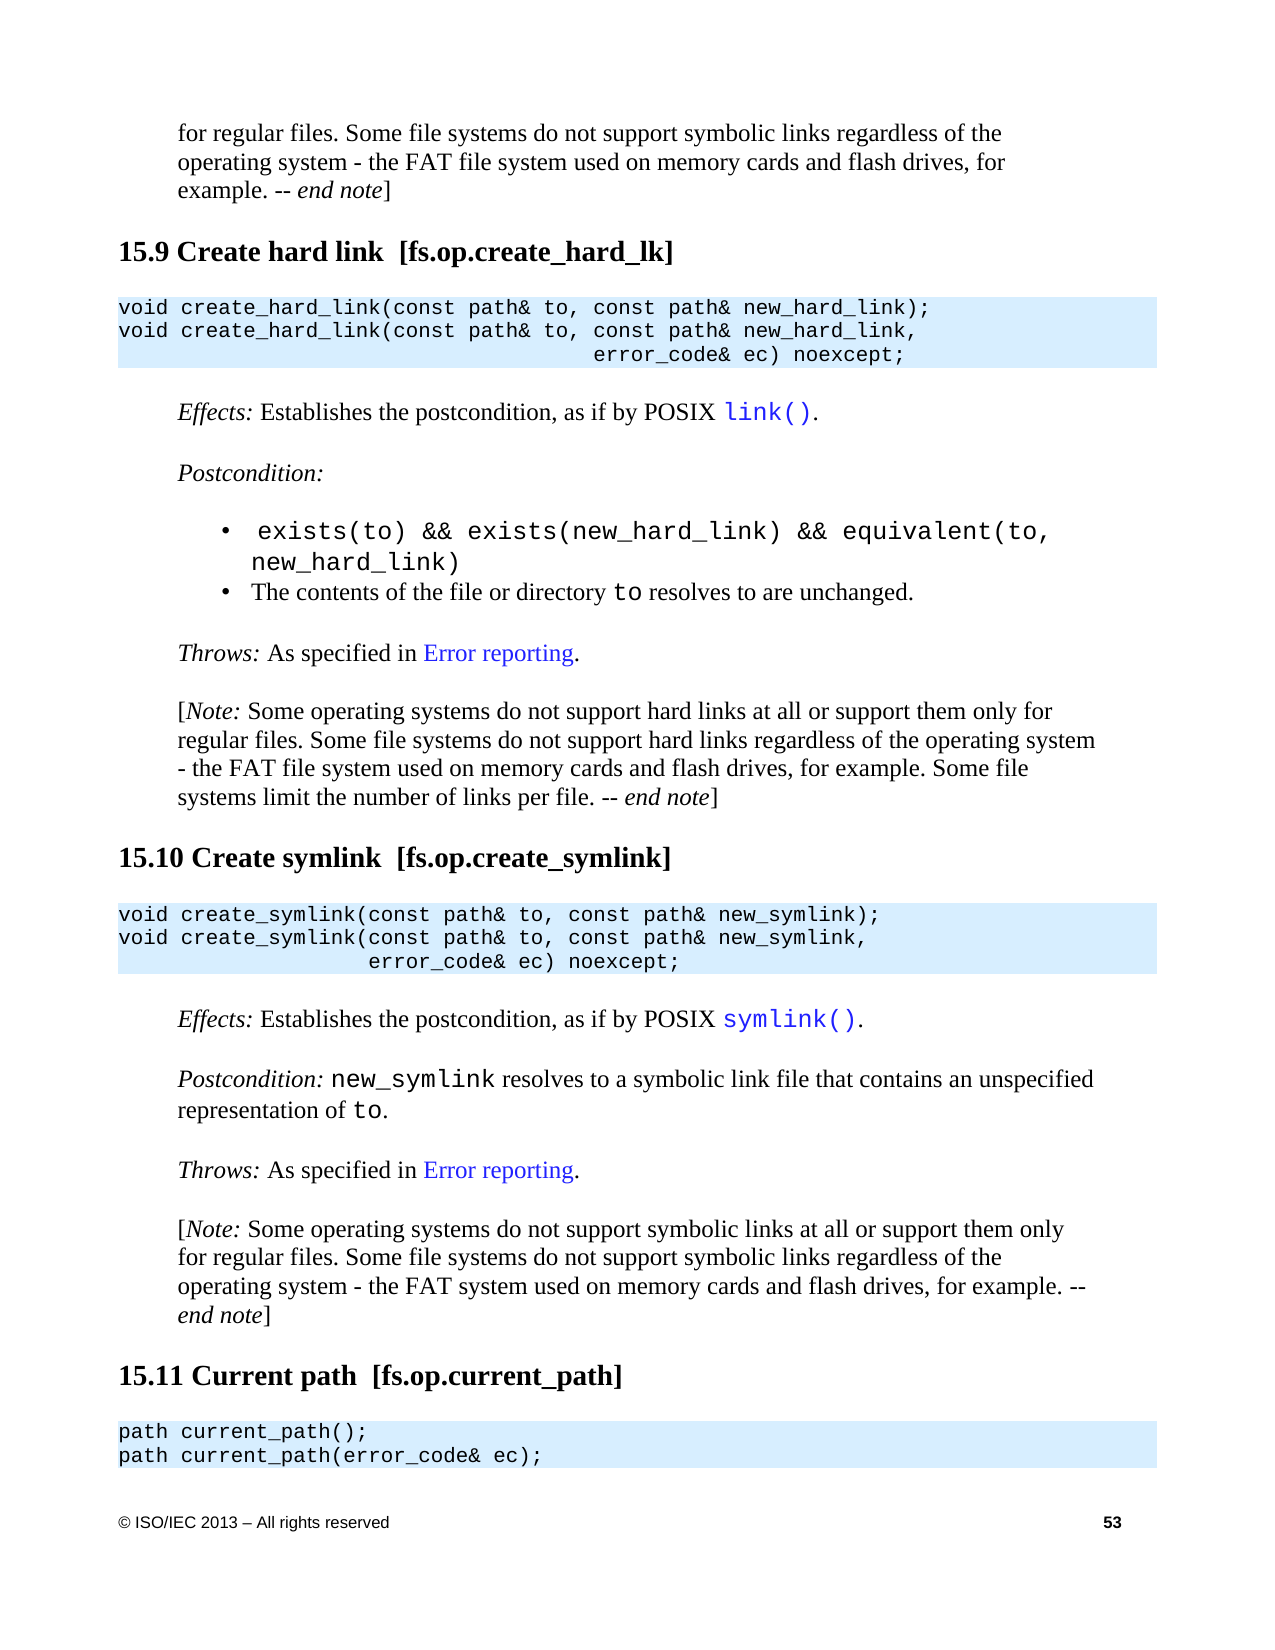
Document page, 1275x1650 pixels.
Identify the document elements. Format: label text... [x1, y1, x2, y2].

text void create_hard_link(const path& to, const path& new_hard_link, [118, 321, 1157, 344]
text Effects: Establishes the postcondition, as if by POSIX link(). [177, 397, 1098, 428]
text Effects: Establishes the postcondition, as if by POSIX symlink(). [177, 1004, 1098, 1035]
text error_code& ec) noexcept; [118, 344, 1157, 368]
text Postcondition: new_symlink resolves to a symbolic link file that contains an unspecified representation of to. [177, 1064, 1098, 1126]
text void create_symlink(const path& to, const path& new_symlink, [118, 927, 1157, 951]
text path current_path(error_code& ec); [118, 1445, 1157, 1468]
list The contents of the file or directory to resolves to are unchanged. [221, 577, 1098, 608]
text void create_symlink(const path& to, const path& new_symlink); [118, 903, 1157, 927]
text Postcondition: [177, 458, 1098, 486]
text [Note: Some operating systems do not support symbolic links at all or support them only for regular files. Some file systems do not support symbolic links regardless of the operating system - the FAT system used on memory cards and flash drives, for example. -- end note] [177, 1214, 1098, 1329]
text Throws: As specified in Error reporting. [177, 638, 1098, 667]
subtitle 15.9 Create hard link [fs.op.create_hard_lk] [118, 234, 1157, 267]
text path current_path(); [118, 1421, 1157, 1445]
text for regular files. Some file systems do not support symbolic links regardless of the operating system - the FAT file system used on memory cards and flash drives, for example. -- end note] [177, 118, 1098, 204]
subtitle 15.10 Create symlink [fs.op.create_symlink] [118, 841, 1157, 874]
list exists(to) && exists(new_hard_link) && equivalent(to, new_hard_link) [221, 516, 1098, 577]
text void create_hard_link(const path& to, const path& new_hard_link); [118, 297, 1157, 321]
text error_code& ec) noexcept; [118, 951, 1157, 974]
text [Note: Some operating systems do not support hard links at all or support them only for regular files. Some file systems do not support hard links regardless of the operating system - the FAT file system used on memory cards and flash drives, for example. Some file systems limit the number of links per file. -- end note] [177, 696, 1098, 811]
subtitle 15.11 Current path [fs.op.current_path] [118, 1358, 1157, 1392]
text Throws: As specified in Error reporting. [177, 1155, 1098, 1184]
